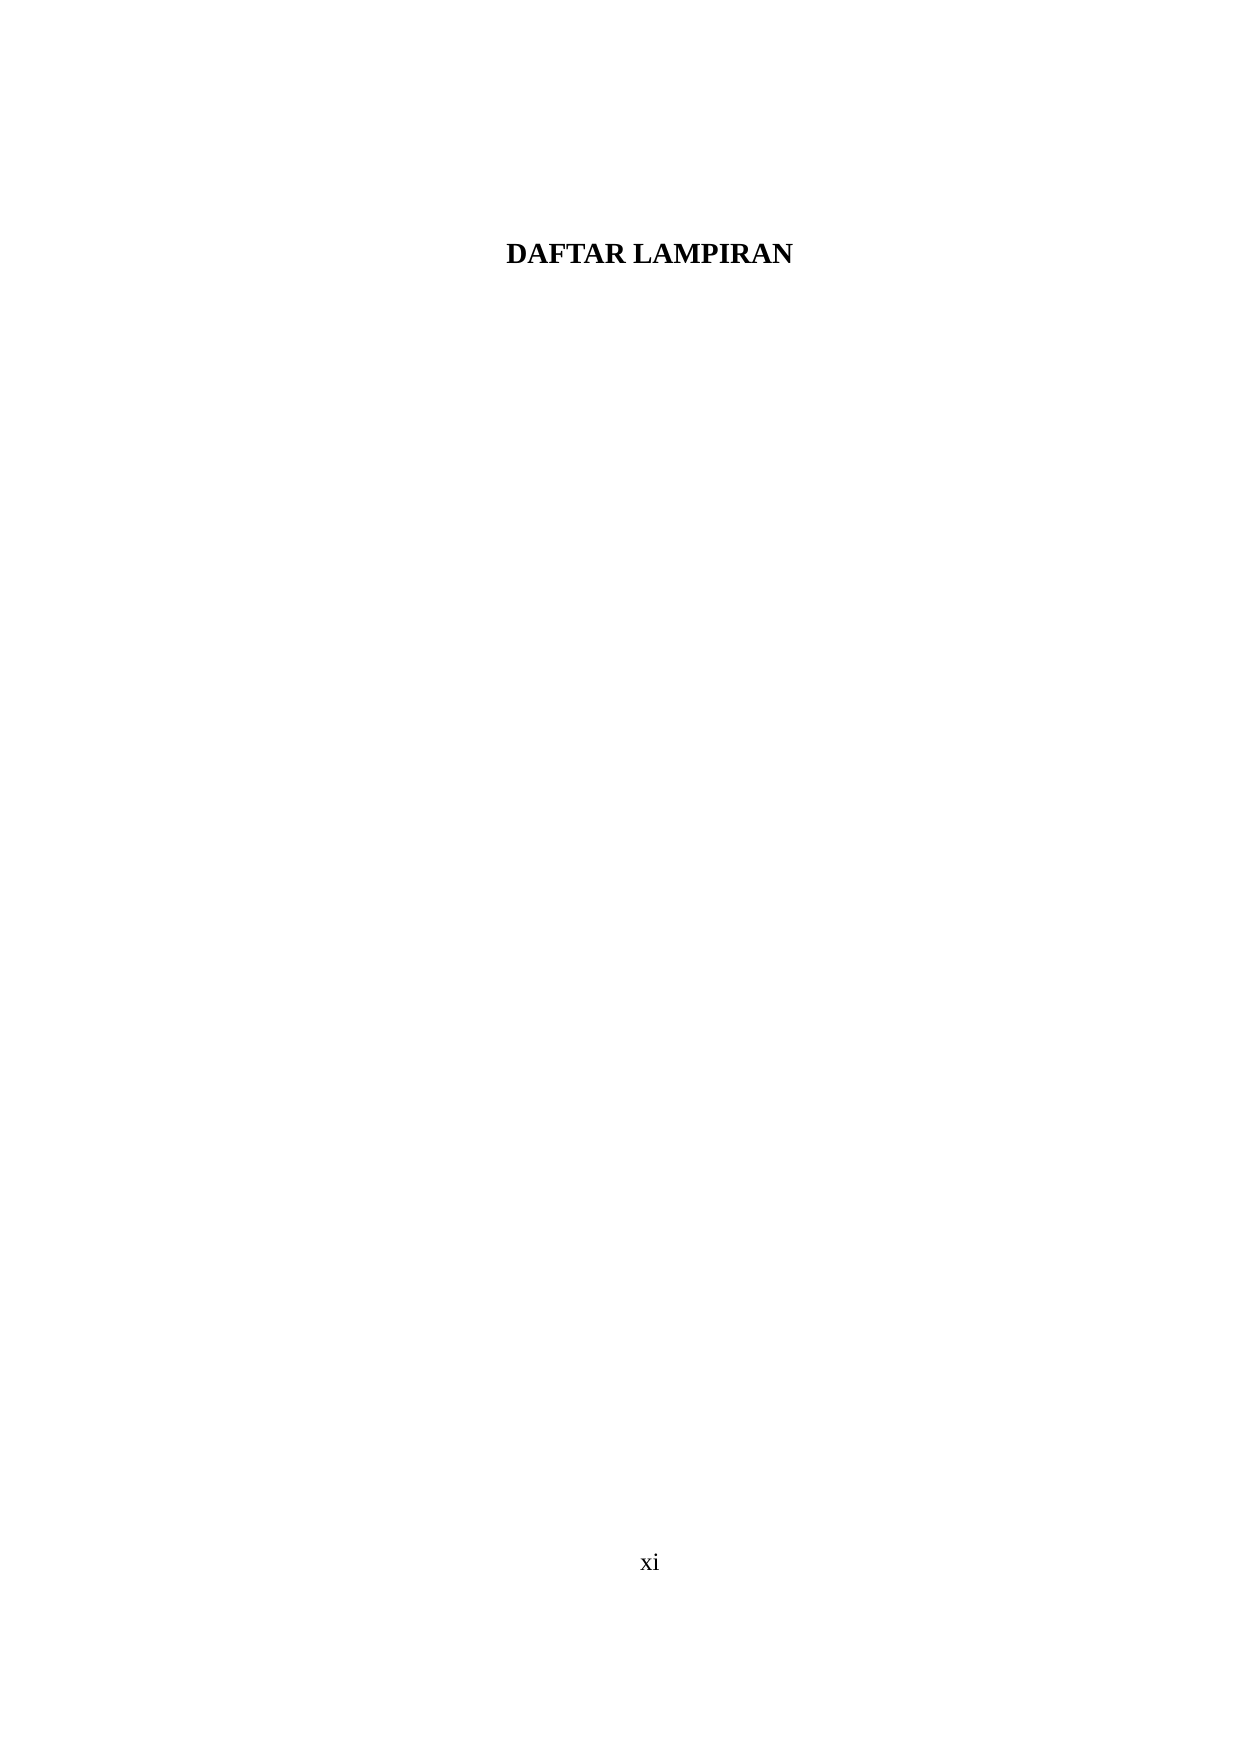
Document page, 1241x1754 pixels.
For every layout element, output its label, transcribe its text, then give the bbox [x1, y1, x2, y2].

subtitle Daftar lampiran [236, 236, 1063, 270]
